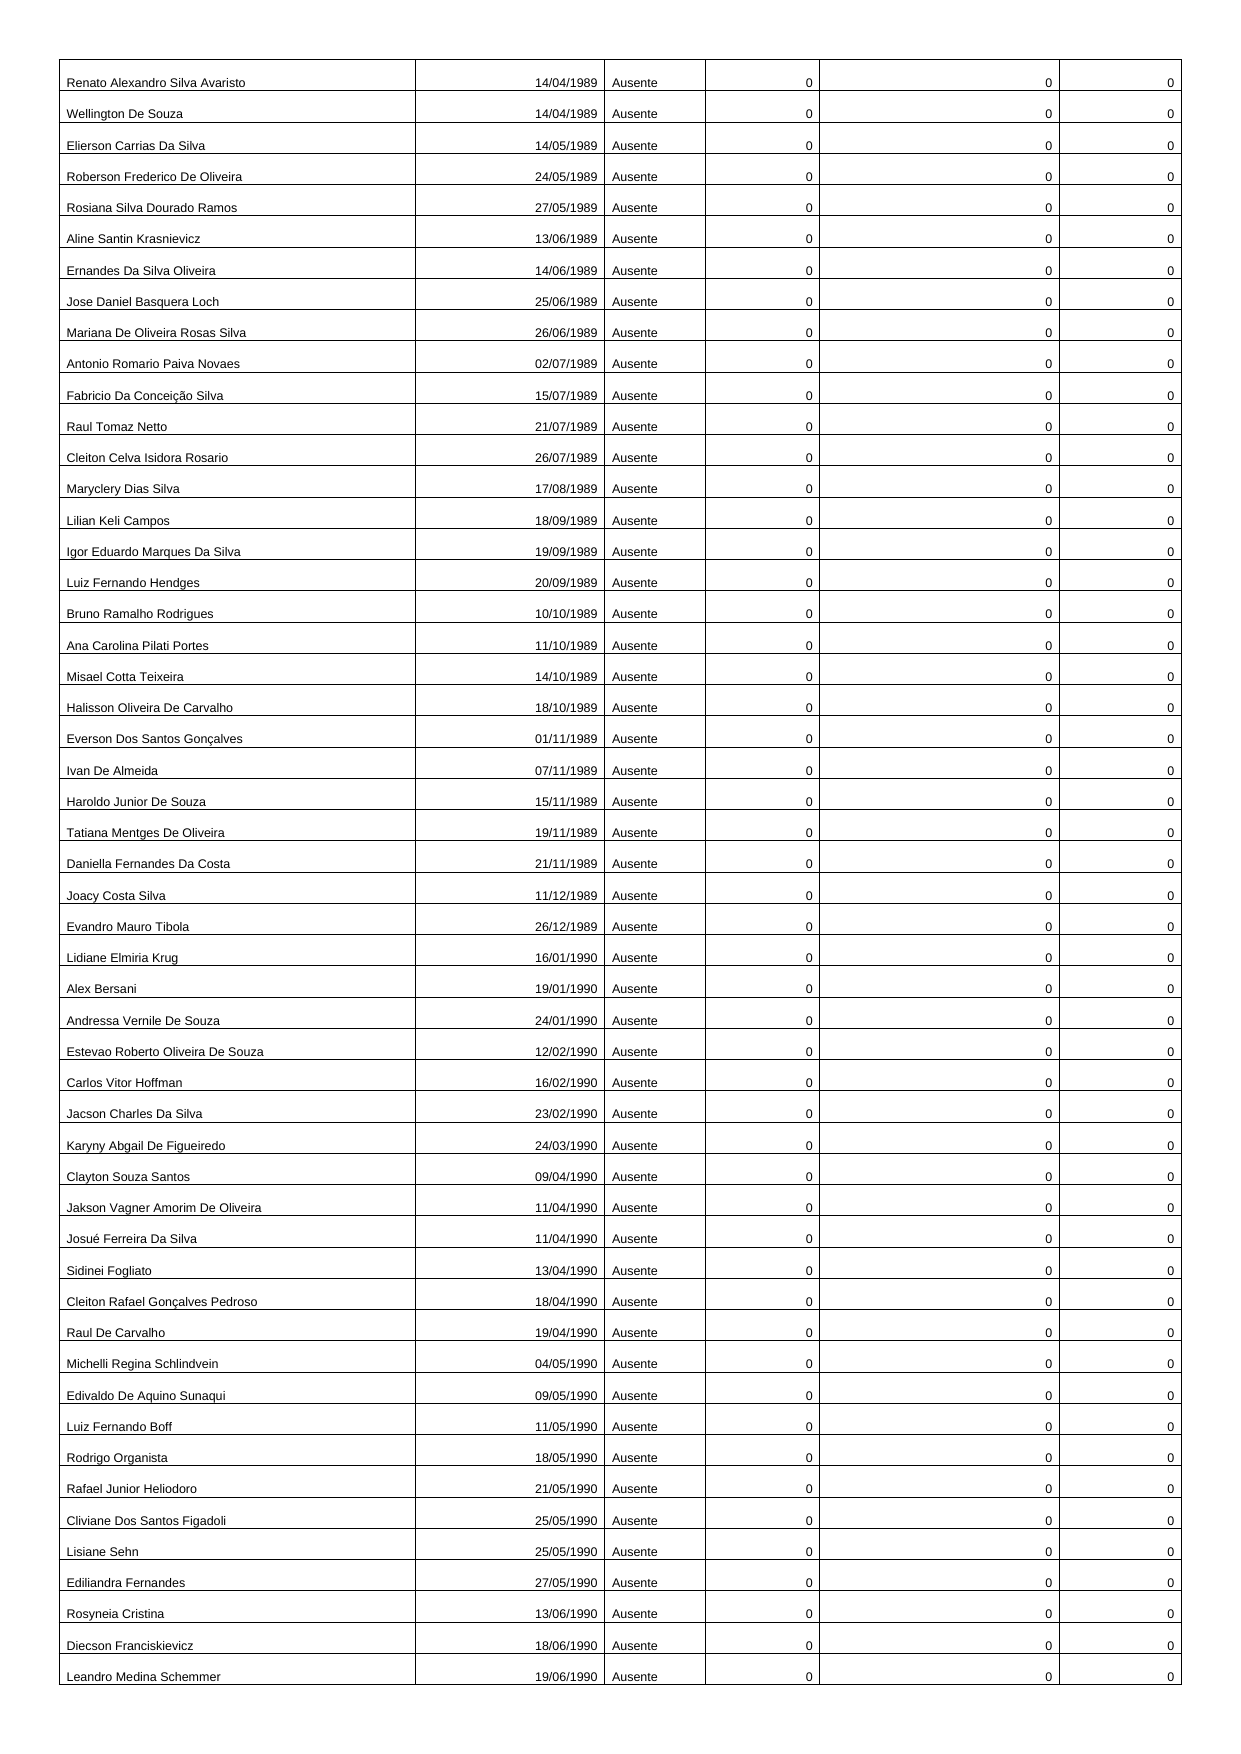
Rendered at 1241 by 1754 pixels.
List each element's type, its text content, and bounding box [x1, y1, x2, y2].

table_cell 0 [706, 935, 819, 965]
table_cell Rafael Junior Heliodoro [60, 1466, 415, 1497]
table_cell 0 [706, 1060, 819, 1090]
table_cell 0 [1060, 404, 1181, 434]
table_cell 0 [1060, 1529, 1181, 1559]
table_cell 19/01/1990 [416, 966, 604, 997]
table_cell 19/06/1990 [416, 1654, 604, 1684]
table_cell 16/02/1990 [416, 1060, 604, 1090]
table_cell 24/01/1990 [416, 998, 604, 1028]
table_cell 0 [1060, 1654, 1181, 1684]
table_cell 0 [820, 810, 1059, 840]
table_cell 11/04/1990 [416, 1185, 604, 1215]
table_cell Ausente [605, 873, 705, 903]
table_cell 0 [820, 654, 1059, 684]
table_cell Ausente [605, 1498, 705, 1528]
table_cell 0 [706, 60, 819, 90]
table_cell 0 [1060, 1591, 1181, 1622]
table_cell 0 [1060, 779, 1181, 809]
table_cell 0 [820, 466, 1059, 497]
table_cell Haroldo Junior De Souza [60, 779, 415, 809]
table_cell Ausente [605, 1341, 705, 1372]
table_cell Ausente [605, 1216, 705, 1247]
table_cell Clayton Souza Santos [60, 1154, 415, 1184]
table_cell 0 [706, 341, 819, 372]
table_cell Mariana De Oliveira Rosas Silva [60, 310, 415, 340]
table_cell 0 [706, 873, 819, 903]
table_cell 17/08/1989 [416, 466, 604, 497]
table_cell 0 [706, 1123, 819, 1153]
table_cell Ausente [605, 1529, 705, 1559]
table_cell Ausente [605, 529, 705, 559]
table_cell Ausente [605, 1279, 705, 1309]
table_cell 0 [1060, 1310, 1181, 1340]
table_cell Ivan De Almeida [60, 748, 415, 778]
table_cell 0 [1060, 748, 1181, 778]
table_cell Ausente [605, 716, 705, 747]
table_cell 15/11/1989 [416, 779, 604, 809]
table_cell Ausente [605, 435, 705, 465]
table_cell 0 [820, 185, 1059, 215]
table_cell 0 [706, 185, 819, 215]
table_cell 0 [820, 623, 1059, 653]
table_cell Ausente [605, 1060, 705, 1090]
table_cell 0 [820, 91, 1059, 122]
table_cell 09/05/1990 [416, 1373, 604, 1403]
table_cell Misael Cotta Teixeira [60, 654, 415, 684]
table_cell Andressa Vernile De Souza [60, 998, 415, 1028]
table_cell 0 [820, 1091, 1059, 1122]
table_cell 18/04/1990 [416, 1279, 604, 1309]
table_cell 0 [706, 998, 819, 1028]
table_cell 12/02/1990 [416, 1029, 604, 1059]
table_cell Ausente [605, 248, 705, 278]
table_cell Ausente [605, 1560, 705, 1590]
table_cell 0 [1060, 60, 1181, 90]
table_cell Aline Santin Krasnievicz [60, 216, 415, 247]
table_cell Ernandes Da Silva Oliveira [60, 248, 415, 278]
table_cell 25/06/1989 [416, 279, 604, 309]
table_cell 0 [706, 435, 819, 465]
table_cell 0 [820, 1404, 1059, 1434]
table_cell 27/05/1989 [416, 185, 604, 215]
table_cell 26/06/1989 [416, 310, 604, 340]
table_cell 11/10/1989 [416, 623, 604, 653]
table_cell Roberson Frederico De Oliveira [60, 154, 415, 184]
table_cell Ausente [605, 748, 705, 778]
table_cell 0 [1060, 1248, 1181, 1278]
table_cell 0 [820, 779, 1059, 809]
table_cell Ausente [605, 123, 705, 153]
table_cell Ausente [605, 185, 705, 215]
table_cell 02/07/1989 [416, 341, 604, 372]
table_cell 0 [820, 560, 1059, 590]
table_cell Ausente [605, 1310, 705, 1340]
table_cell 0 [706, 904, 819, 934]
table_cell 0 [706, 779, 819, 809]
table_cell Renato Alexandro Silva Avaristo [60, 60, 415, 90]
table_cell 0 [1060, 466, 1181, 497]
table_cell 0 [1060, 185, 1181, 215]
table_cell 0 [706, 466, 819, 497]
table_cell 0 [1060, 279, 1181, 309]
table_cell 10/10/1989 [416, 591, 604, 622]
table_cell 14/04/1989 [416, 91, 604, 122]
table_cell 0 [820, 248, 1059, 278]
table_cell Ausente [605, 591, 705, 622]
table_cell 0 [1060, 685, 1181, 715]
table_cell 0 [706, 1404, 819, 1434]
table_cell Evandro Mauro Tibola [60, 904, 415, 934]
table_cell Lisiane Sehn [60, 1529, 415, 1559]
table_cell 0 [820, 1341, 1059, 1372]
table_cell 0 [706, 1560, 819, 1590]
table_cell 0 [820, 373, 1059, 403]
table_cell Ausente [605, 1623, 705, 1653]
table_cell 0 [820, 1123, 1059, 1153]
table_cell 0 [1060, 560, 1181, 590]
table_cell 26/07/1989 [416, 435, 604, 465]
table_cell 0 [1060, 1216, 1181, 1247]
table_cell 0 [820, 904, 1059, 934]
table_cell 0 [1060, 1029, 1181, 1059]
table_cell 0 [1060, 904, 1181, 934]
table_cell 0 [820, 1248, 1059, 1278]
table_cell 0 [706, 966, 819, 997]
table_cell Ausente [605, 498, 705, 528]
table_cell 0 [706, 1591, 819, 1622]
table_cell 0 [706, 560, 819, 590]
table_cell Jakson Vagner Amorim De Oliveira [60, 1185, 415, 1215]
table_cell 0 [706, 591, 819, 622]
table_cell 0 [1060, 1560, 1181, 1590]
table_cell 0 [1060, 1091, 1181, 1122]
table_cell 0 [1060, 529, 1181, 559]
table_cell 0 [820, 591, 1059, 622]
table_cell 01/11/1989 [416, 716, 604, 747]
table_cell 04/05/1990 [416, 1341, 604, 1372]
table_cell 0 [706, 279, 819, 309]
table_cell Ausente [605, 91, 705, 122]
table_cell Ausente [605, 373, 705, 403]
table_cell Edivaldo De Aquino Sunaqui [60, 1373, 415, 1403]
table_cell 0 [1060, 1498, 1181, 1528]
table_cell 25/05/1990 [416, 1529, 604, 1559]
table_cell 21/11/1989 [416, 841, 604, 872]
table_cell 0 [1060, 1623, 1181, 1653]
table_cell Cleiton Celva Isidora Rosario [60, 435, 415, 465]
table_cell 25/05/1990 [416, 1498, 604, 1528]
table_cell 0 [706, 373, 819, 403]
table_cell Ana Carolina Pilati Portes [60, 623, 415, 653]
table_cell Ausente [605, 404, 705, 434]
table_cell 0 [706, 1529, 819, 1559]
table_cell 0 [820, 154, 1059, 184]
table_cell 0 [706, 1091, 819, 1122]
table_cell Raul Tomaz Netto [60, 404, 415, 434]
table_cell 0 [706, 529, 819, 559]
table_cell 0 [706, 310, 819, 340]
table_cell Maryclery Dias Silva [60, 466, 415, 497]
table_cell 0 [820, 966, 1059, 997]
table_cell Antonio Romario Paiva Novaes [60, 341, 415, 372]
table_cell 0 [1060, 654, 1181, 684]
table_cell Jose Daniel Basquera Loch [60, 279, 415, 309]
table_cell 0 [1060, 248, 1181, 278]
table_cell 0 [1060, 623, 1181, 653]
table_cell 0 [706, 841, 819, 872]
table_cell Igor Eduardo Marques Da Silva [60, 529, 415, 559]
table_cell 0 [706, 1498, 819, 1528]
table_cell Lilian Keli Campos [60, 498, 415, 528]
table_cell Karyny Abgail De Figueiredo [60, 1123, 415, 1153]
table_cell 0 [706, 1279, 819, 1309]
table_cell Ausente [605, 654, 705, 684]
table_cell 0 [706, 1623, 819, 1653]
table_cell 0 [1060, 1279, 1181, 1309]
table_cell Ausente [605, 341, 705, 372]
table_cell 0 [820, 1529, 1059, 1559]
table_cell Raul De Carvalho [60, 1310, 415, 1340]
table_cell 0 [1060, 1123, 1181, 1153]
table_cell Luiz Fernando Boff [60, 1404, 415, 1434]
table_cell 0 [1060, 810, 1181, 840]
table_cell Ausente [605, 1435, 705, 1465]
table_cell 07/11/1989 [416, 748, 604, 778]
table_cell Rosyneia Cristina [60, 1591, 415, 1622]
table_cell 0 [820, 1373, 1059, 1403]
table_cell 0 [820, 279, 1059, 309]
table_cell 0 [820, 1185, 1059, 1215]
table_cell Wellington De Souza [60, 91, 415, 122]
table_cell Bruno Ramalho Rodrigues [60, 591, 415, 622]
table_cell Ausente [605, 60, 705, 90]
table_cell Ausente [605, 841, 705, 872]
table_cell 0 [706, 1373, 819, 1403]
table_cell 0 [820, 1654, 1059, 1684]
table_cell 0 [820, 716, 1059, 747]
table_cell Everson Dos Santos Gonçalves [60, 716, 415, 747]
table_cell 0 [706, 248, 819, 278]
table_cell 0 [706, 1466, 819, 1497]
table_cell 0 [1060, 216, 1181, 247]
table_cell Ausente [605, 1654, 705, 1684]
table_cell 0 [820, 1310, 1059, 1340]
table_cell 19/04/1990 [416, 1310, 604, 1340]
table_cell 0 [706, 685, 819, 715]
table_cell Fabricio Da Conceição Silva [60, 373, 415, 403]
table_cell 0 [1060, 341, 1181, 372]
table_cell Jacson Charles Da Silva [60, 1091, 415, 1122]
table_cell Diecson Franciskievicz [60, 1623, 415, 1653]
table_cell Leandro Medina Schemmer [60, 1654, 415, 1684]
table_cell 09/04/1990 [416, 1154, 604, 1184]
table_cell 0 [820, 60, 1059, 90]
table_cell 0 [820, 498, 1059, 528]
table_cell 14/06/1989 [416, 248, 604, 278]
table_cell 13/06/1989 [416, 216, 604, 247]
table_cell 0 [820, 1498, 1059, 1528]
table_cell Daniella Fernandes Da Costa [60, 841, 415, 872]
table_cell 18/06/1990 [416, 1623, 604, 1653]
table_cell 0 [706, 1654, 819, 1684]
table_cell Ausente [605, 1466, 705, 1497]
table_cell 0 [706, 123, 819, 153]
table_cell 11/05/1990 [416, 1404, 604, 1434]
table_cell 0 [1060, 154, 1181, 184]
table_cell Ausente [605, 779, 705, 809]
table_cell 0 [820, 935, 1059, 965]
table_cell 0 [820, 1560, 1059, 1590]
table_cell Tatiana Mentges De Oliveira [60, 810, 415, 840]
table_cell Ausente [605, 310, 705, 340]
table_cell 0 [1060, 1341, 1181, 1372]
table_cell 0 [1060, 591, 1181, 622]
table_cell 18/05/1990 [416, 1435, 604, 1465]
table_cell 0 [820, 685, 1059, 715]
table_cell Ediliandra Fernandes [60, 1560, 415, 1590]
table_cell 0 [1060, 1404, 1181, 1434]
table_cell 0 [820, 529, 1059, 559]
table_cell Halisson Oliveira De Carvalho [60, 685, 415, 715]
table_cell 0 [1060, 1373, 1181, 1403]
table_cell 0 [706, 716, 819, 747]
table_cell Estevao Roberto Oliveira De Souza [60, 1029, 415, 1059]
table_cell 16/01/1990 [416, 935, 604, 965]
table_cell 11/04/1990 [416, 1216, 604, 1247]
table_cell 0 [820, 1591, 1059, 1622]
table_cell 0 [706, 1185, 819, 1215]
table_cell Ausente [605, 1185, 705, 1215]
table_cell 0 [1060, 1435, 1181, 1465]
table_cell 0 [1060, 1185, 1181, 1215]
table_cell Ausente [605, 154, 705, 184]
table_cell Luiz Fernando Hendges [60, 560, 415, 590]
table_cell 14/04/1989 [416, 60, 604, 90]
table_cell Ausente [605, 1154, 705, 1184]
table_cell Ausente [605, 1123, 705, 1153]
table_cell Ausente [605, 685, 705, 715]
table_cell 0 [820, 1029, 1059, 1059]
table_cell 0 [820, 435, 1059, 465]
table_cell 0 [706, 810, 819, 840]
table_cell Ausente [605, 810, 705, 840]
table_cell 23/02/1990 [416, 1091, 604, 1122]
table_cell 0 [706, 1029, 819, 1059]
table_cell 0 [820, 123, 1059, 153]
table_cell 0 [706, 498, 819, 528]
table_cell 0 [820, 216, 1059, 247]
table_cell 0 [1060, 123, 1181, 153]
table_cell 26/12/1989 [416, 904, 604, 934]
table_cell 24/03/1990 [416, 1123, 604, 1153]
table_cell 13/04/1990 [416, 1248, 604, 1278]
table_cell 0 [706, 154, 819, 184]
table_cell 27/05/1990 [416, 1560, 604, 1590]
table_cell 0 [706, 1216, 819, 1247]
table_cell 0 [820, 1216, 1059, 1247]
table_cell Sidinei Fogliato [60, 1248, 415, 1278]
table_cell 0 [706, 91, 819, 122]
table_cell 0 [1060, 873, 1181, 903]
table_cell Ausente [605, 966, 705, 997]
table_cell 0 [706, 1310, 819, 1340]
table_cell 0 [1060, 1060, 1181, 1090]
table_cell Ausente [605, 216, 705, 247]
table_cell 13/06/1990 [416, 1591, 604, 1622]
table_cell Ausente [605, 623, 705, 653]
table_cell 18/10/1989 [416, 685, 604, 715]
table_cell 19/09/1989 [416, 529, 604, 559]
table_cell Ausente [605, 1373, 705, 1403]
table_cell 0 [1060, 1154, 1181, 1184]
table_cell Cliviane Dos Santos Figadoli [60, 1498, 415, 1528]
table_cell 0 [820, 1279, 1059, 1309]
table_cell Ausente [605, 560, 705, 590]
table_cell Josué Ferreira Da Silva [60, 1216, 415, 1247]
table_cell 0 [1060, 935, 1181, 965]
table_cell Rodrigo Organista [60, 1435, 415, 1465]
table_cell Ausente [605, 1091, 705, 1122]
table_cell 14/05/1989 [416, 123, 604, 153]
table_cell 0 [820, 1060, 1059, 1090]
table_cell 0 [706, 1248, 819, 1278]
table_cell 0 [820, 1466, 1059, 1497]
table_cell Alex Bersani [60, 966, 415, 997]
table_cell Cleiton Rafael Gonçalves Pedroso [60, 1279, 415, 1309]
table_cell 15/07/1989 [416, 373, 604, 403]
table_cell 0 [1060, 310, 1181, 340]
table_cell 0 [820, 404, 1059, 434]
table_cell Michelli Regina Schlindvein [60, 1341, 415, 1372]
table_cell 0 [820, 748, 1059, 778]
table_cell Ausente [605, 998, 705, 1028]
table_cell 0 [706, 404, 819, 434]
table_cell 0 [820, 998, 1059, 1028]
table_cell 21/07/1989 [416, 404, 604, 434]
table_cell 19/11/1989 [416, 810, 604, 840]
table_cell Ausente [605, 904, 705, 934]
table_cell 0 [820, 841, 1059, 872]
table_cell Ausente [605, 1591, 705, 1622]
table_cell 0 [820, 1154, 1059, 1184]
table_cell 0 [706, 654, 819, 684]
table_cell Ausente [605, 1404, 705, 1434]
table_cell 21/05/1990 [416, 1466, 604, 1497]
table_cell 0 [820, 341, 1059, 372]
table_cell 0 [820, 1435, 1059, 1465]
table_cell 0 [820, 873, 1059, 903]
table_cell 0 [1060, 1466, 1181, 1497]
table_cell 0 [706, 748, 819, 778]
table_cell 0 [1060, 91, 1181, 122]
table_cell 0 [1060, 435, 1181, 465]
table_cell 24/05/1989 [416, 154, 604, 184]
table_cell 0 [1060, 841, 1181, 872]
table_cell 0 [1060, 498, 1181, 528]
table_cell Ausente [605, 1029, 705, 1059]
table_cell 0 [706, 623, 819, 653]
table_cell Ausente [605, 466, 705, 497]
table_cell Ausente [605, 279, 705, 309]
table_cell 0 [1060, 373, 1181, 403]
table_cell 0 [1060, 966, 1181, 997]
table_cell 0 [820, 1623, 1059, 1653]
table_cell 0 [820, 310, 1059, 340]
table_cell 20/09/1989 [416, 560, 604, 590]
table_cell 0 [1060, 998, 1181, 1028]
table_cell 0 [706, 1435, 819, 1465]
table_cell Joacy Costa Silva [60, 873, 415, 903]
table_cell Lidiane Elmiria Krug [60, 935, 415, 965]
table_cell Rosiana Silva Dourado Ramos [60, 185, 415, 215]
table_cell 18/09/1989 [416, 498, 604, 528]
table_cell 11/12/1989 [416, 873, 604, 903]
table_cell Ausente [605, 1248, 705, 1278]
table_cell Ausente [605, 935, 705, 965]
table_cell 0 [706, 216, 819, 247]
table_cell 0 [706, 1341, 819, 1372]
table_cell Carlos Vitor Hoffman [60, 1060, 415, 1090]
table_cell 0 [706, 1154, 819, 1184]
table_cell Elierson Carrias Da Silva [60, 123, 415, 153]
table_cell 14/10/1989 [416, 654, 604, 684]
table_cell 0 [1060, 716, 1181, 747]
